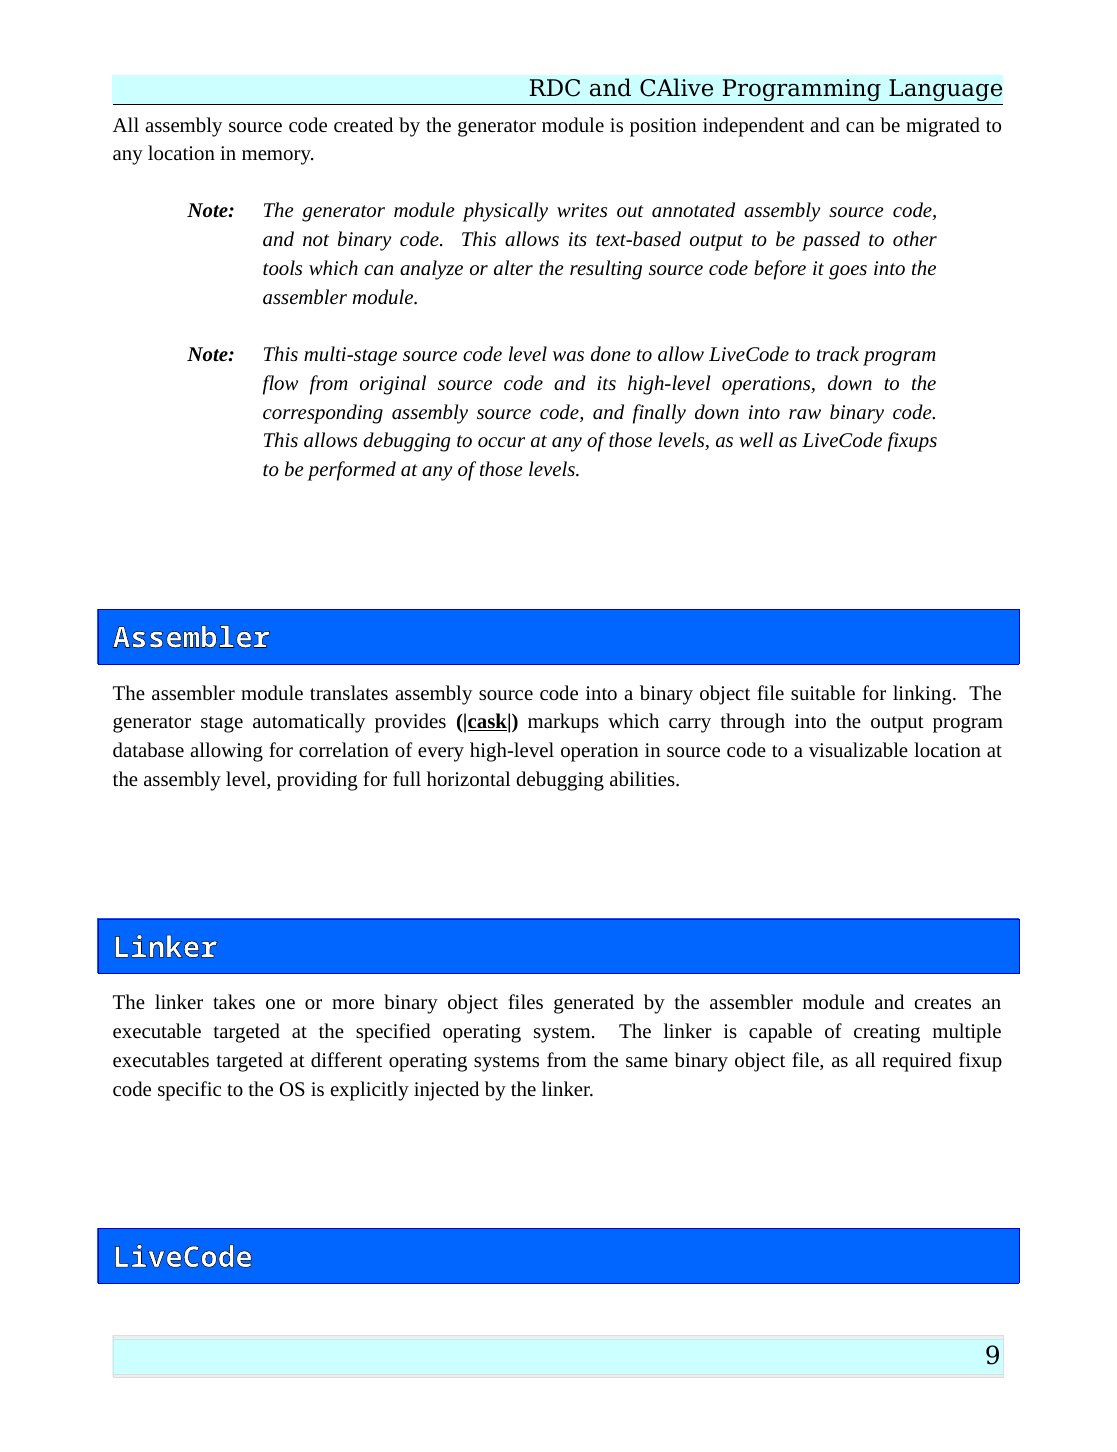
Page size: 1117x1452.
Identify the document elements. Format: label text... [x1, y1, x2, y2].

text Note: This multi-stage source code level was done to allow LiveCode to track program flow from original source code and its high-level operations, down to the corresponding assembly source code, and finally down into raw binary code. This allows debugging to occur at any of those levels, as well as LiveCode fixups to be performed at any of those levels. [187, 342, 938, 481]
text Note: The generator module physically writes out annotated assembly source code, and not binary code. This allows its text-based output to be passed to other tools which can analyze or alter the resulting source code before it goes into the assembler module. [187, 198, 938, 309]
text All assembly source code created by the generator module is position independent and can be migrated to any location in memory. [112, 112, 1003, 165]
text The linker takes one or more binary object files generated by the assembler module and creates an executable targeted at the specified operating system. The linker is capable of creating multiple executables targeted at different operating systems from the same binary object file, as all required fixup code specific to the OS is explicitly injected by the linker. [112, 990, 1003, 1101]
subtitle LiveCode [99, 1229, 1019, 1283]
subtitle Assembler [99, 610, 1019, 664]
text The assembler module translates assembly source code into a binary object file suitable for linking. The generator stage automatically provides (|cask|) markups which carry through into the output program database allowing for correlation of every high-level operation in source code to a visualizable location at the assembly level, providing for full horizontal debugging abilities. [112, 681, 1003, 791]
subtitle Linker [99, 920, 1019, 973]
